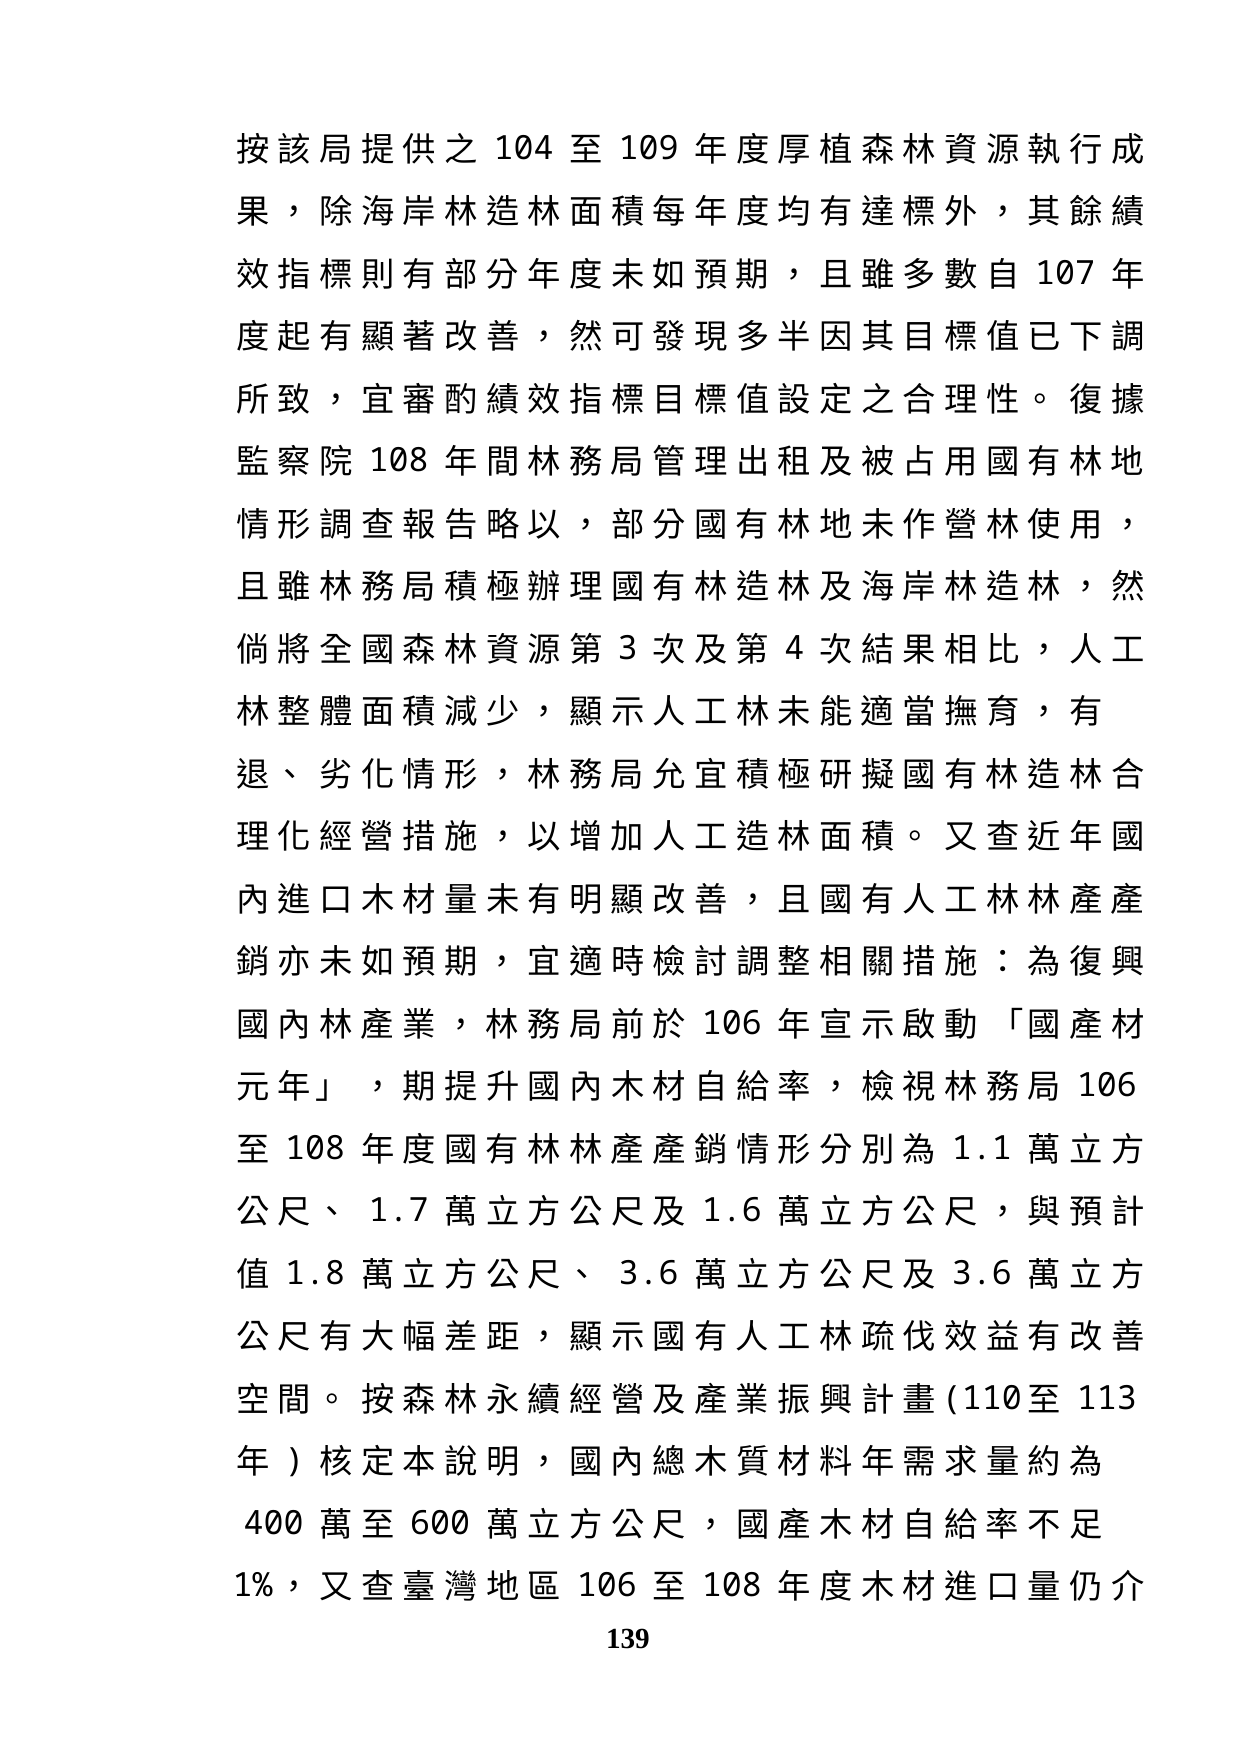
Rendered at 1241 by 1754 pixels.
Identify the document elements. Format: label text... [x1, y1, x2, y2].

list 按該局提供之104至109年度厚植森林資源執行成果，除海岸林造林面積每年度均有達標外，其餘績效指標則有部分年度未如預期，且雖多數自107年度起有顯著改善，然可發現多半因其目標值已下調所致，宜審酌績效指標目標值設定之合理性。復據監察院108年間林務局管理出租及被占用國有林地情形調查報告略以，部分國有林地未作營林使用，且雖林務局積極辦理國有林造林及海岸林造林，然倘將全國森林資源第3次及第4次結果相比，人工林整體面積減少，顯示人工林未能適當撫育，有退、劣化情形，林務局允宜積極研擬國有林造林合理化經營措施，以增加人工造林面積。又查近年國內進口木材量未有明顯改善，且國有人工林林產產銷亦未如預期，宜適時檢討調整相關措施：為復興國內林產業，林務局前於106年宣示啟動「國產材元年」，期提升國內木材自給率，檢視林務局106至108年度國有林林產產銷情形分別為1.1萬立方公尺、1.7萬立方公尺及1.6萬立方公尺，與預計值1.8萬立方公尺、3.6萬立方公尺及3.6萬立方公尺有大幅差距，顯示國有人工林疏伐效益有改善空間。按森林永續經營及產業振興計畫(110至113年)核定本說明，國內總木質材料年需求量約為400萬至600萬立方公尺，國產木材自給率不足1%，又查臺灣地區106至108年度木材進口量仍介 [136, 105, 1148, 1605]
